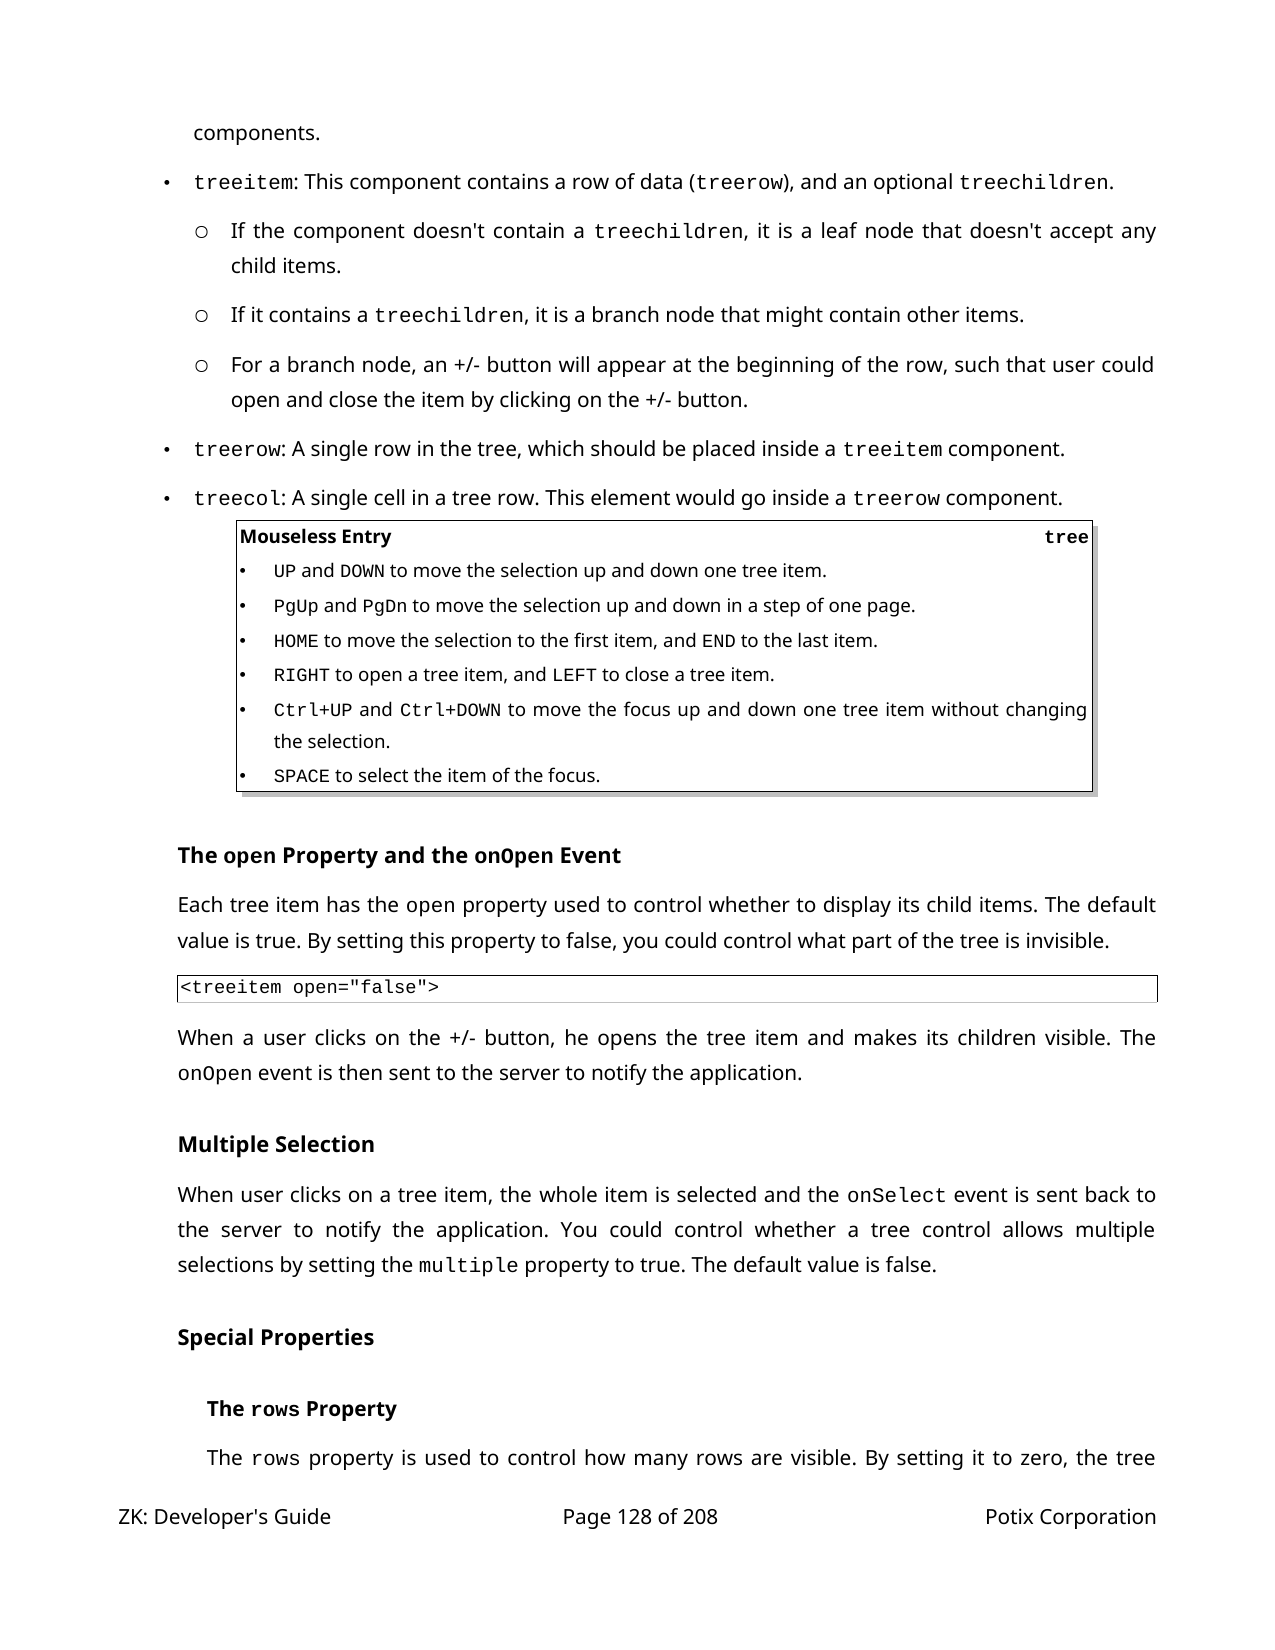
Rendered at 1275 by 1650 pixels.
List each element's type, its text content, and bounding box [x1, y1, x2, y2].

text Mouseless Entry tree [237, 521, 1092, 549]
text When a user clicks on the +/- button, he opens the tree item and makes its children visible. The onOpen event is then sent to the server to notify the application. [177, 1023, 1157, 1087]
list treeitem: This component contains a row of data (treerow), and an optional treechildren. [164, 167, 1157, 196]
list If the component doesn't contain a treechildren, it is a leaf node that doesn't accept any child items. [193, 216, 1157, 280]
list PgUp and PgDn to move the selection up and down in a step of one page. [237, 589, 1092, 618]
list SPACE to select the item of the focus. [237, 760, 1092, 791]
text When user clicks on a tree item, the whole item is selected and the onSelect event is sent back to the server to notify the application. You could control whether a tree control allows multiple selections by setting the multiple property to true. The default value is false. [177, 1180, 1157, 1279]
list UP and DOWN to move the selection up and down one tree item. [237, 555, 1092, 584]
list components. [164, 118, 1157, 146]
text <treeitem open="false"> [178, 976, 1157, 1002]
subtitle The open Property and the onOpen Event [177, 840, 1157, 870]
list HOME to move the selection to the first item, and END to the last item. [237, 624, 1092, 653]
text The rows property is used to control how many rows are visible. By setting it to zero, the tree [207, 1443, 1157, 1472]
subtitle Special Properties [177, 1322, 1157, 1352]
list treerow: A single row in the tree, which should be placed inside a treeitem component. [164, 434, 1157, 462]
list Ctrl+UP and Ctrl+DOWN to move the focus up and down one tree item without changing the selection. [237, 693, 1092, 754]
text Each tree item has the open property used to control whether to display its child items. The default value is true. By setting this property to false, you could control what part of the tree is invisible. [177, 891, 1157, 954]
list For a branch node, an +/- button will appear at the beginning of the row, such that user could open and close the item by clicking on the +/- button. [193, 350, 1157, 413]
list RIGHT to open a tree item, and LEFT to close a tree item. [237, 659, 1092, 687]
list treecol: A single cell in a tree row. This element would go inside a treerow component. [164, 483, 1157, 511]
subtitle The rows Property [207, 1394, 1157, 1423]
list If it contains a treechildren, it is a branch node that might contain other items. [193, 301, 1157, 329]
subtitle Multiple Selection [177, 1129, 1157, 1159]
